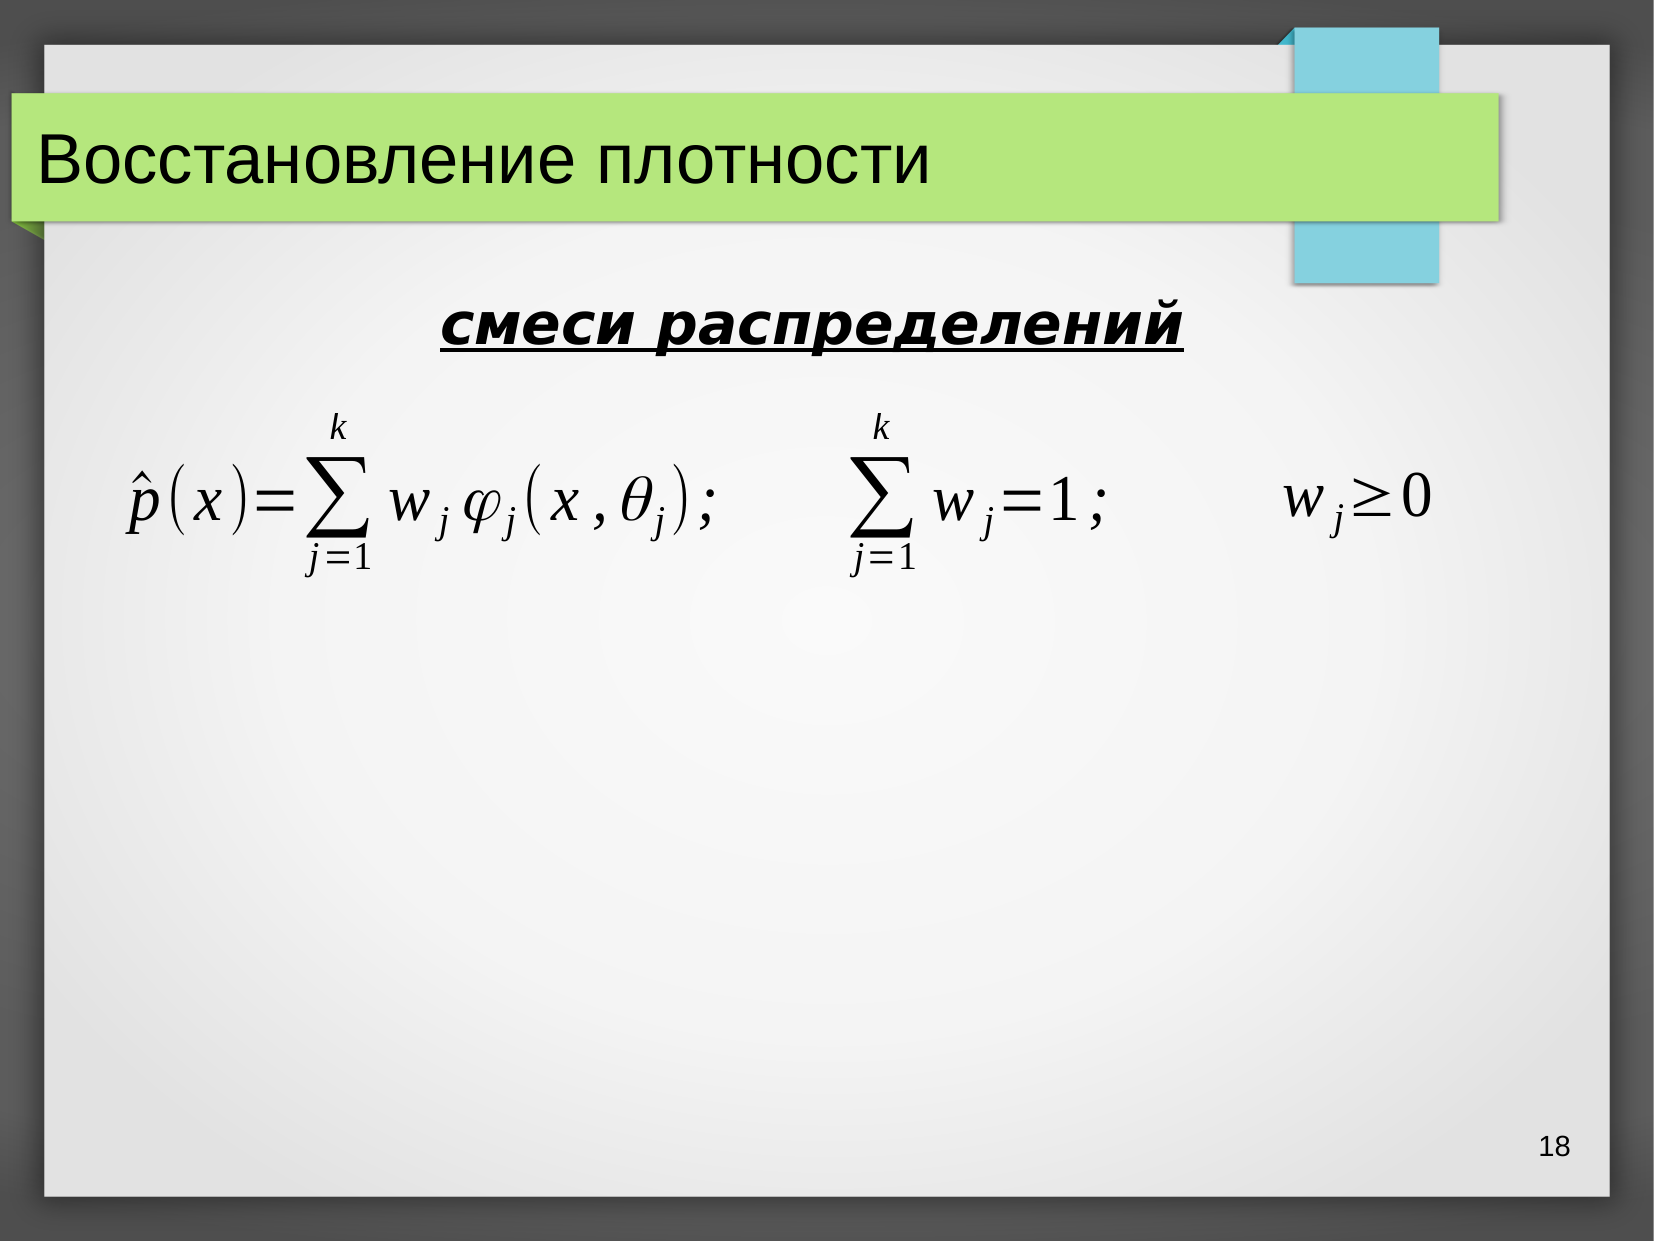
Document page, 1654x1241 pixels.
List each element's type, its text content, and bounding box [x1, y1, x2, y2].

chart [115, 413, 725, 582]
title Восстановление плотности [35, 118, 1489, 200]
chart [839, 413, 1116, 582]
text_box смеси распределений [425, 283, 1241, 367]
picture [0, 0, 1654, 1241]
chart [1275, 472, 1441, 543]
